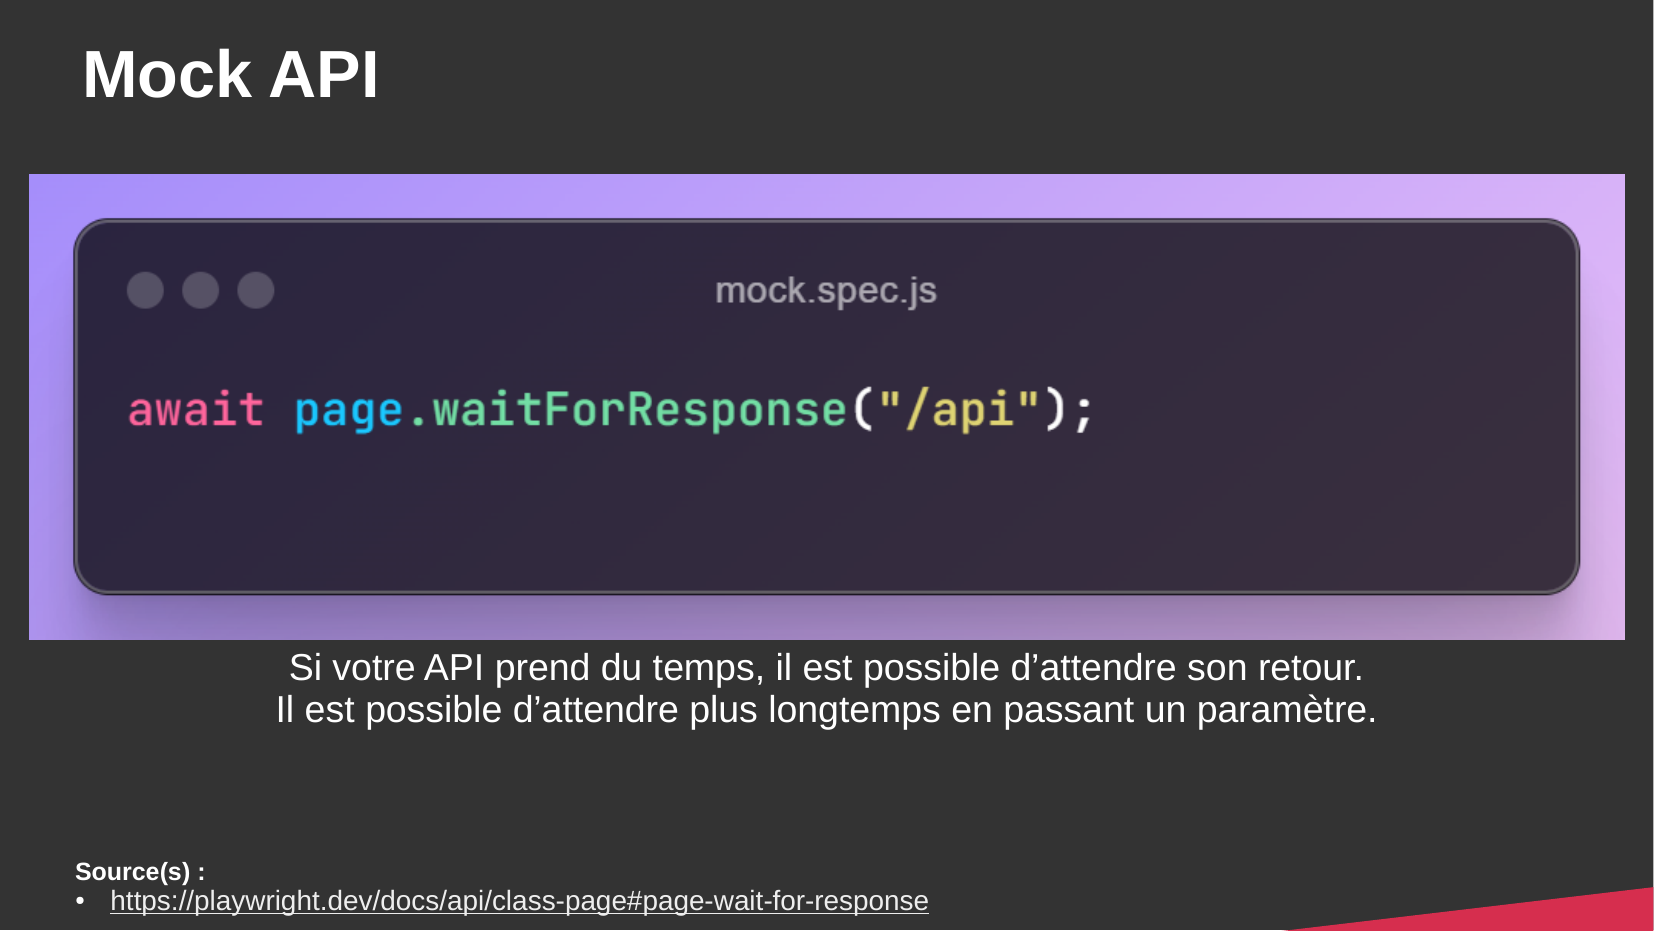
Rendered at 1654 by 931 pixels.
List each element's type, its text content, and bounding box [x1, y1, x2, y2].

text_box Source(s) : https://playwright.dev/docs/api/class-page#page-wait-for-response [60, 756, 1546, 925]
text_box [1281, 887, 1654, 931]
picture [29, 174, 1625, 641]
text_box Si votre API prend du temps, il est possible d’attendre son retour. Il est possible d’attendre plus longtemps en passant un paramètre. [141, 641, 1512, 739]
title Mock API [82, 37, 1571, 112]
